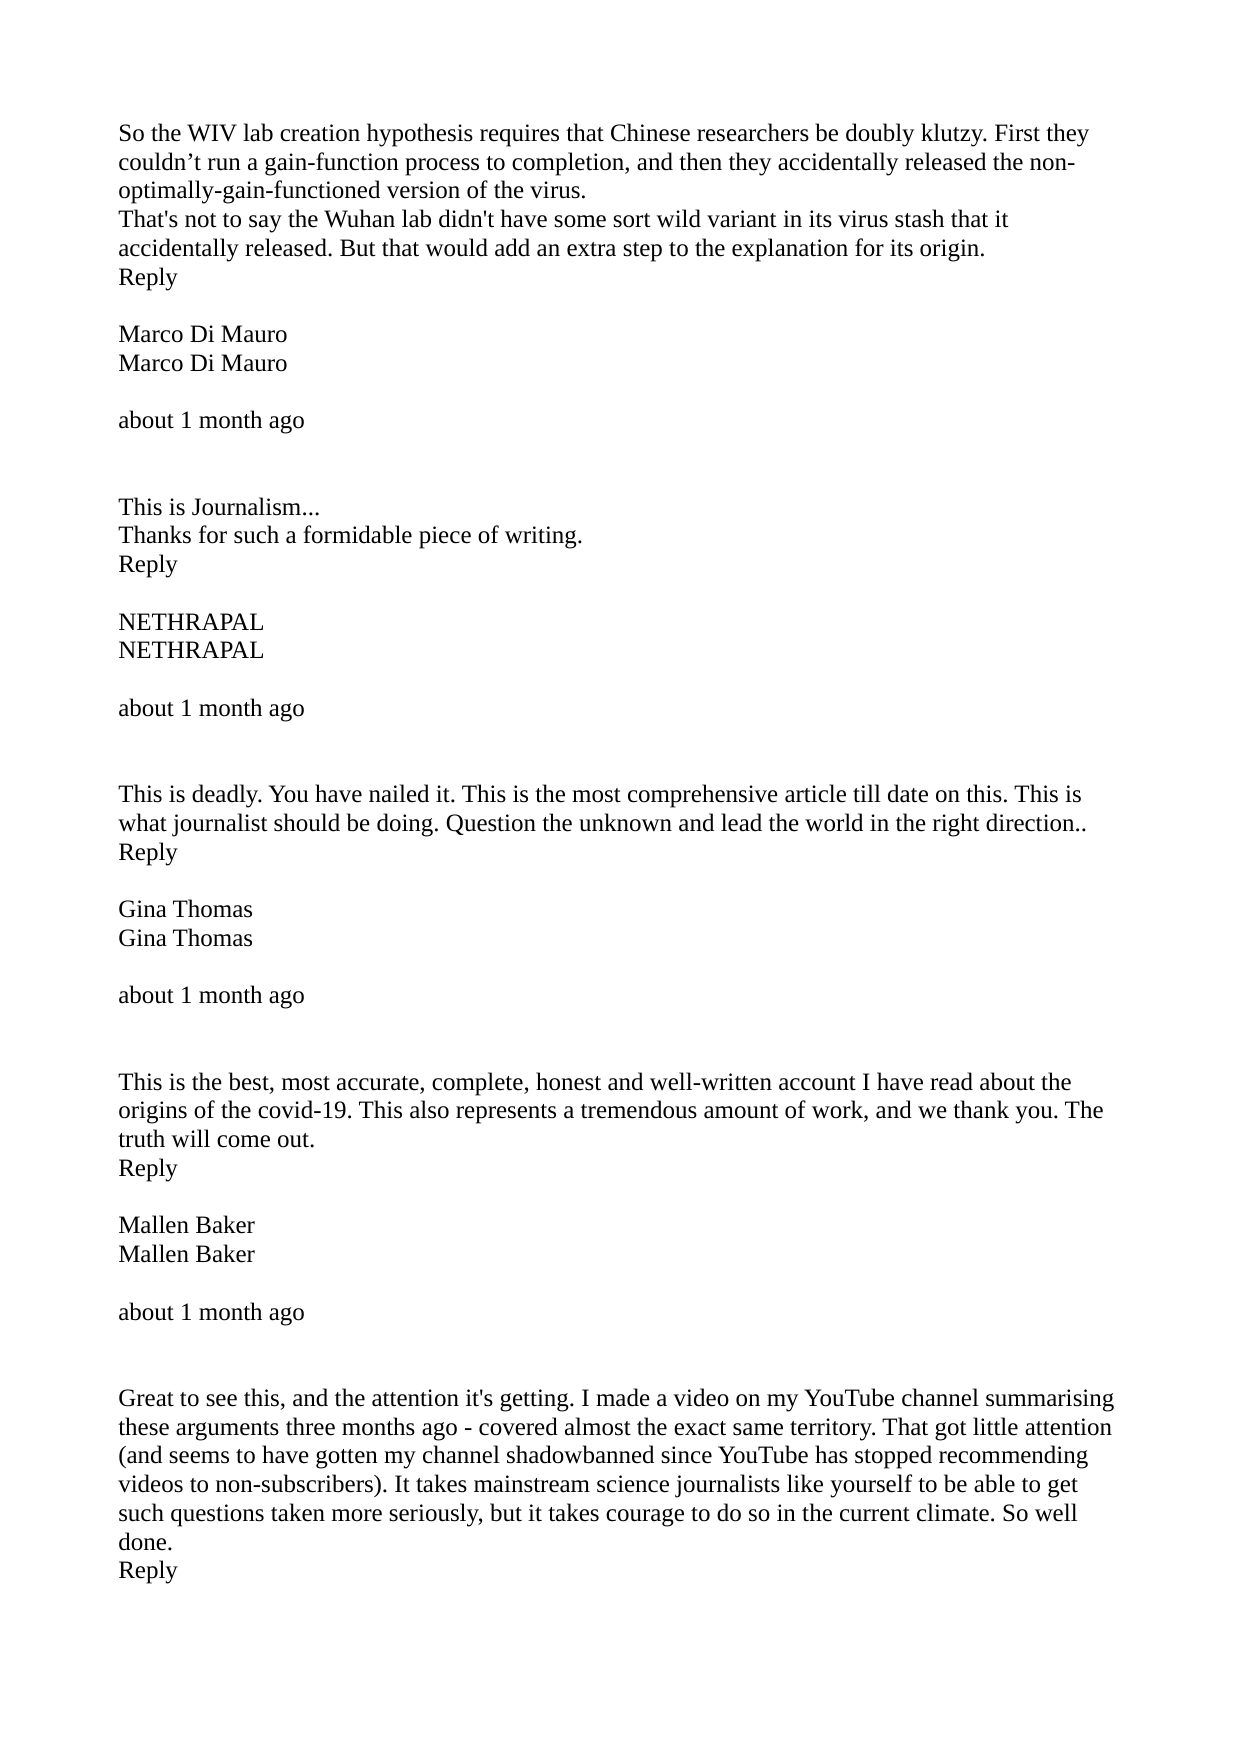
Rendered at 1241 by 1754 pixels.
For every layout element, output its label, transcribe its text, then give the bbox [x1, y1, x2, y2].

text Mallen Baker [118, 1239, 1122, 1268]
text This is the best, most accurate, complete, honest and well-written account I have read about the origins of the covid-19. This also represents a tremendous amount of work, and we thank you. The truth will come out. [118, 1067, 1122, 1153]
text about 1 month ago [118, 693, 1122, 722]
text about 1 month ago [118, 406, 1122, 434]
text about 1 month ago [118, 1297, 1122, 1326]
text Great to see this, and the attention it's getting. I made a video on my YouTube channel summarising these arguments three months ago - covered almost the exact same territory. That got little attention (and seems to have gotten my channel shadowbanned since YouTube has stopped recommending videos to non-subscribers). It takes mainstream science journalists like yourself to be able to get such questions taken more seriously, but it takes courage to do so in the current climate. So well done. [118, 1383, 1122, 1556]
text Gina Thomas [118, 923, 1122, 952]
text Reply [118, 1556, 1122, 1584]
text Marco Di Mauro [118, 319, 1122, 348]
text Reply [118, 837, 1122, 866]
text about 1 month ago [118, 981, 1122, 1009]
text NETHRAPAL [118, 636, 1122, 664]
text So the WIV lab creation hypothesis requires that Chinese researchers be doubly klutzy. First they couldn’t run a gain-function process to completion, and then they accidentally released the non-optimally-gain-functioned version of the virus. [118, 118, 1122, 204]
text Gina Thomas [118, 894, 1122, 923]
text Thanks for such a formidable piece of writing. [118, 521, 1122, 549]
text Marco Di Mauro [118, 348, 1122, 377]
text This is Journalism... [118, 492, 1122, 521]
text This is deadly. You have nailed it. This is the most comprehensive article till date on this. This is what journalist should be doing. Question the unknown and lead the world in the right direction.. [118, 779, 1122, 837]
text NETHRAPAL [118, 607, 1122, 636]
text Reply [118, 1153, 1122, 1182]
text That's not to say the Wuhan lab didn't have some sort wild variant in its virus stash that it accidentally released. But that would add an extra step to the explanation for its origin. [118, 204, 1122, 262]
text Reply [118, 549, 1122, 578]
text Mallen Baker [118, 1211, 1122, 1239]
text Reply [118, 262, 1122, 291]
